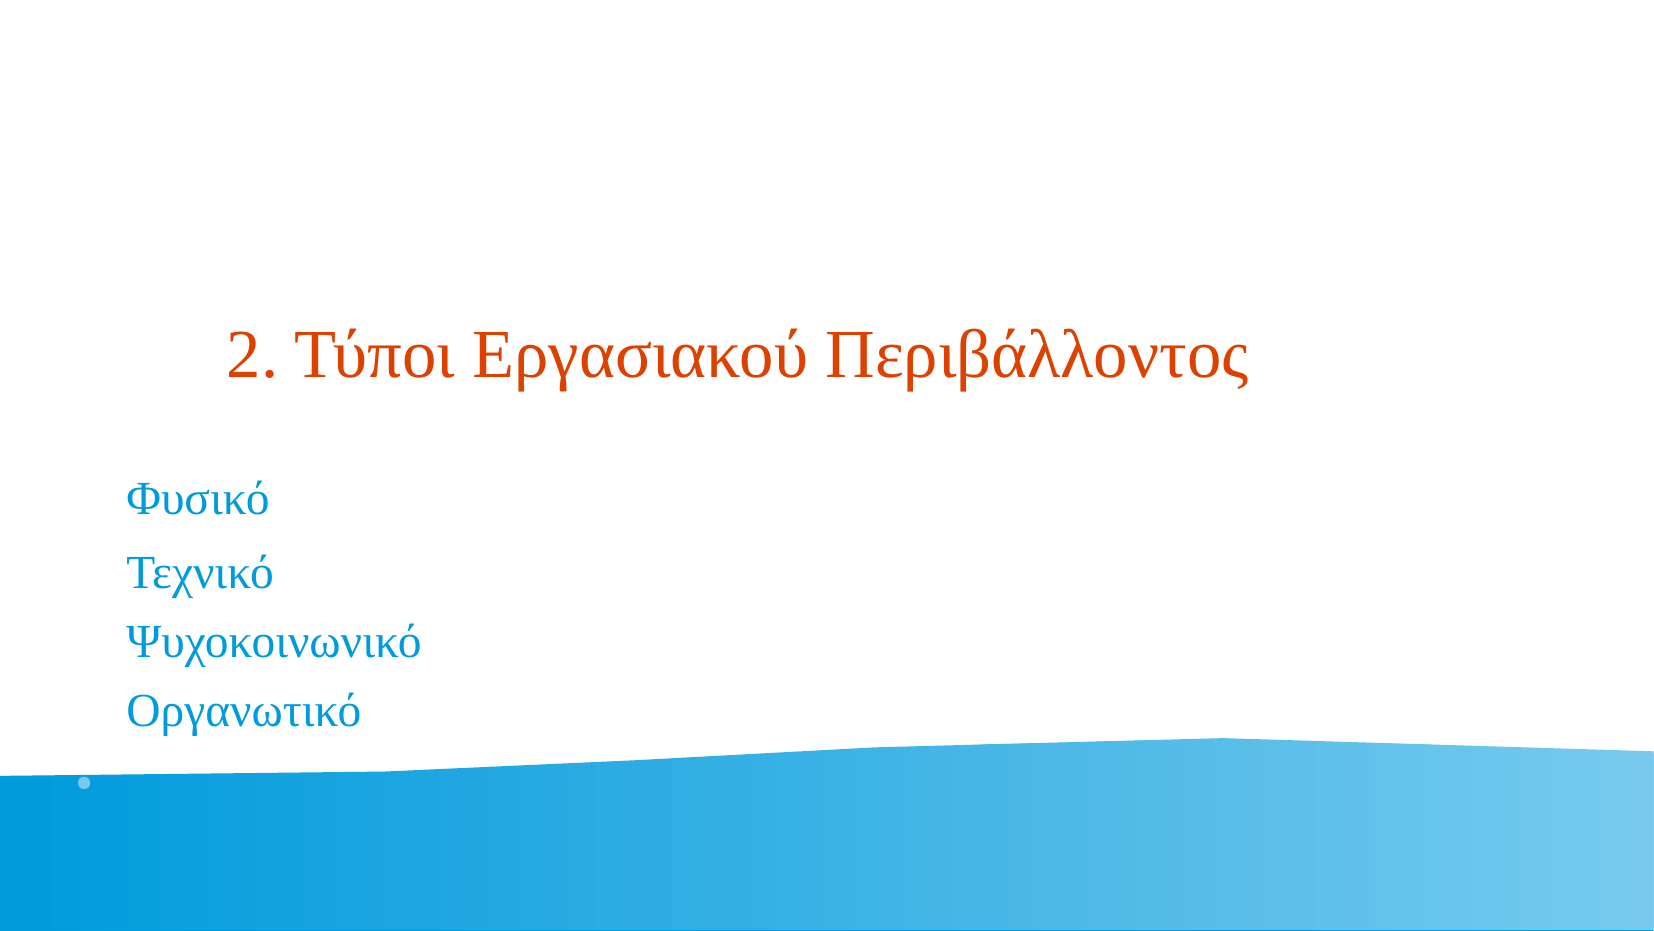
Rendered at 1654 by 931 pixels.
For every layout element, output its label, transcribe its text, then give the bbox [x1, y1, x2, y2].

title 2. Τύποι Εργασιακού Περιβάλλοντος [0, 265, 1477, 443]
list Φυσικό Τεχνικό Ψυχοκοινωνικό Οργανωτικό [59, 472, 1595, 739]
